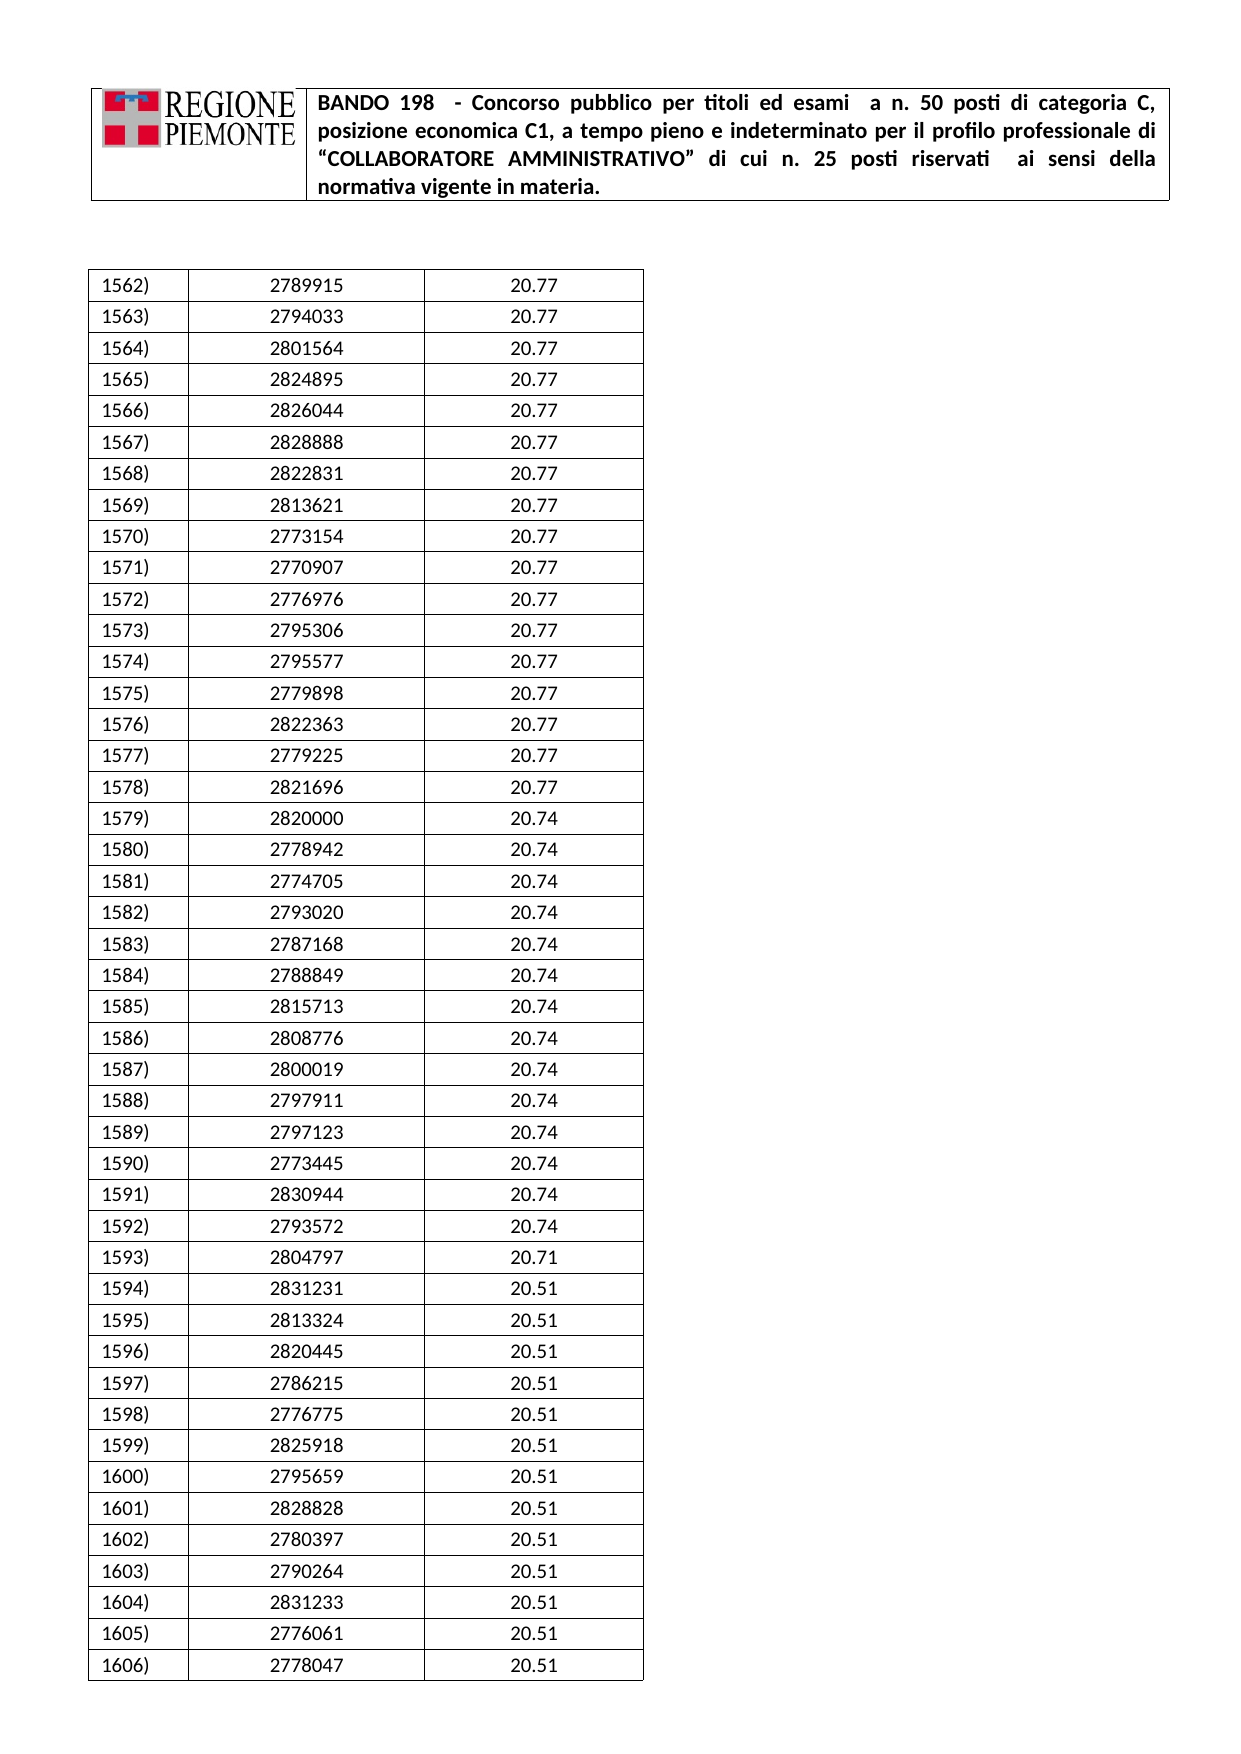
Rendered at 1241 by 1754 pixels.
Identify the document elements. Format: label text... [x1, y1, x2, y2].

table_cell 20,74 [425, 1211, 643, 1241]
table_cell [89, 490, 188, 520]
table_cell 2776061 [189, 1619, 424, 1649]
table_cell 2825918 [189, 1430, 424, 1461]
table_cell 2797911 [189, 1086, 424, 1116]
table_cell 20,51 [425, 1399, 643, 1429]
table_cell 2797123 [189, 1117, 424, 1147]
table_cell [89, 772, 188, 802]
table_cell 2804797 [189, 1242, 424, 1273]
table_cell 20,74 [425, 1054, 643, 1084]
table_cell 20,77 [425, 772, 643, 802]
table_cell 2815713 [189, 991, 424, 1022]
table_cell 20,51 [425, 1650, 643, 1680]
table_cell [89, 1336, 188, 1367]
table_cell [89, 1242, 188, 1273]
table_cell [89, 333, 188, 363]
table_cell 2780397 [189, 1525, 424, 1555]
table_cell [89, 615, 188, 646]
table_cell [89, 1650, 188, 1680]
table_cell 20,77 [425, 333, 643, 363]
table_cell [89, 1305, 188, 1335]
table_cell 2789915 [189, 270, 424, 301]
table_cell 20,77 [425, 302, 643, 332]
table_cell 20,77 [425, 709, 643, 739]
table_cell 20,77 [425, 584, 643, 614]
table_cell [89, 678, 188, 708]
table_cell [89, 803, 188, 834]
table_cell 2795659 [189, 1462, 424, 1492]
table_cell 20,77 [425, 396, 643, 426]
table_cell [89, 1054, 188, 1084]
table_cell 20,51 [425, 1430, 643, 1461]
table_cell 20,51 [425, 1525, 643, 1555]
table_cell 2828888 [189, 427, 424, 457]
table_cell [89, 521, 188, 551]
table_cell [89, 1086, 188, 1116]
table_cell 2793572 [189, 1211, 424, 1241]
table_cell 2808776 [189, 1023, 424, 1053]
table_cell 2795577 [189, 647, 424, 677]
table_cell 2794033 [189, 302, 424, 332]
table_cell 2770907 [189, 552, 424, 583]
table_cell 20,71 [425, 1242, 643, 1273]
table_cell 2779898 [189, 678, 424, 708]
table_cell [89, 396, 188, 426]
table_cell 20,51 [425, 1336, 643, 1367]
table_cell [89, 741, 188, 771]
table_cell 20,74 [425, 1117, 643, 1147]
table_cell [89, 1493, 188, 1523]
table_cell 2801564 [189, 333, 424, 363]
table_cell 2776976 [189, 584, 424, 614]
table_cell [89, 1180, 188, 1210]
table_cell 20,77 [425, 490, 643, 520]
table_cell [89, 1211, 188, 1241]
table_cell [89, 866, 188, 896]
table_cell 20,77 [425, 615, 643, 646]
table_cell 2788849 [189, 960, 424, 990]
table_cell 2826044 [189, 396, 424, 426]
table_cell [89, 991, 188, 1022]
table_cell 2776775 [189, 1399, 424, 1429]
table_cell 2824895 [189, 364, 424, 395]
table_cell 20,51 [425, 1305, 643, 1335]
table_cell 2787168 [189, 929, 424, 959]
table_cell 20,74 [425, 960, 643, 990]
table_cell 20,74 [425, 803, 643, 834]
table_cell 20,74 [425, 866, 643, 896]
table_cell [89, 647, 188, 677]
table_cell [89, 552, 188, 583]
table_cell [89, 1525, 188, 1555]
table_cell 20,74 [425, 1023, 643, 1053]
table_cell 20,51 [425, 1587, 643, 1617]
table_cell 2831233 [189, 1587, 424, 1617]
table_cell [89, 960, 188, 990]
table_cell [89, 1148, 188, 1178]
table_cell 20,77 [425, 552, 643, 583]
table_cell 2830944 [189, 1180, 424, 1210]
table_cell 2822363 [189, 709, 424, 739]
table_cell 20,77 [425, 741, 643, 771]
table_cell [89, 1023, 188, 1053]
table_cell 20,51 [425, 1274, 643, 1304]
table_cell [89, 1619, 188, 1649]
table_cell [89, 1556, 188, 1586]
table_cell 20,77 [425, 364, 643, 395]
table_cell [89, 835, 188, 865]
table_cell 20,74 [425, 835, 643, 865]
table_cell 20,74 [425, 929, 643, 959]
table_cell 20,51 [425, 1462, 643, 1492]
table_cell 20,74 [425, 1180, 643, 1210]
table_cell [89, 270, 188, 301]
table_cell 2831231 [189, 1274, 424, 1304]
table_cell 2779225 [189, 741, 424, 771]
table_cell 2820000 [189, 803, 424, 834]
table_cell 2778047 [189, 1650, 424, 1680]
table_cell [89, 1117, 188, 1147]
table_cell 2795306 [189, 615, 424, 646]
picture [101, 87, 296, 148]
table_cell [89, 364, 188, 395]
table_cell 2778942 [189, 835, 424, 865]
table_cell [89, 1587, 188, 1617]
table_cell 2828828 [189, 1493, 424, 1523]
table_cell [89, 1368, 188, 1398]
table_cell 2813621 [189, 490, 424, 520]
table_cell [89, 459, 188, 489]
table_cell 20,74 [425, 897, 643, 928]
table_cell [89, 427, 188, 457]
table_cell 20,51 [425, 1368, 643, 1398]
table_cell 2800019 [189, 1054, 424, 1084]
table_cell 20,74 [425, 991, 643, 1022]
table_cell 2790264 [189, 1556, 424, 1586]
table_cell 2786215 [189, 1368, 424, 1398]
table_cell 20,77 [425, 678, 643, 708]
table_cell 2774705 [189, 866, 424, 896]
table_cell 2821696 [189, 772, 424, 802]
table_cell 20,77 [425, 647, 643, 677]
table_cell [89, 1462, 188, 1492]
table_cell 20,51 [425, 1493, 643, 1523]
table_cell 20,51 [425, 1619, 643, 1649]
table_cell 2820445 [189, 1336, 424, 1367]
table_cell 2813324 [189, 1305, 424, 1335]
table_cell 20,77 [425, 427, 643, 457]
table_cell [89, 1430, 188, 1461]
table_cell 20,51 [425, 1556, 643, 1586]
table_cell 20,74 [425, 1148, 643, 1178]
table_cell 2793020 [189, 897, 424, 928]
table_cell 20,74 [425, 1086, 643, 1116]
table_cell 20,77 [425, 521, 643, 551]
table_cell [89, 1274, 188, 1304]
table_cell [89, 1399, 188, 1429]
table_cell [89, 897, 188, 928]
table_cell [89, 584, 188, 614]
table_cell 2773445 [189, 1148, 424, 1178]
table_cell [89, 302, 188, 332]
table_cell [89, 709, 188, 739]
table_cell 2822831 [189, 459, 424, 489]
table_cell 20,77 [425, 459, 643, 489]
table_cell 2773154 [189, 521, 424, 551]
table_cell 20,77 [425, 270, 643, 301]
table_cell [89, 929, 188, 959]
